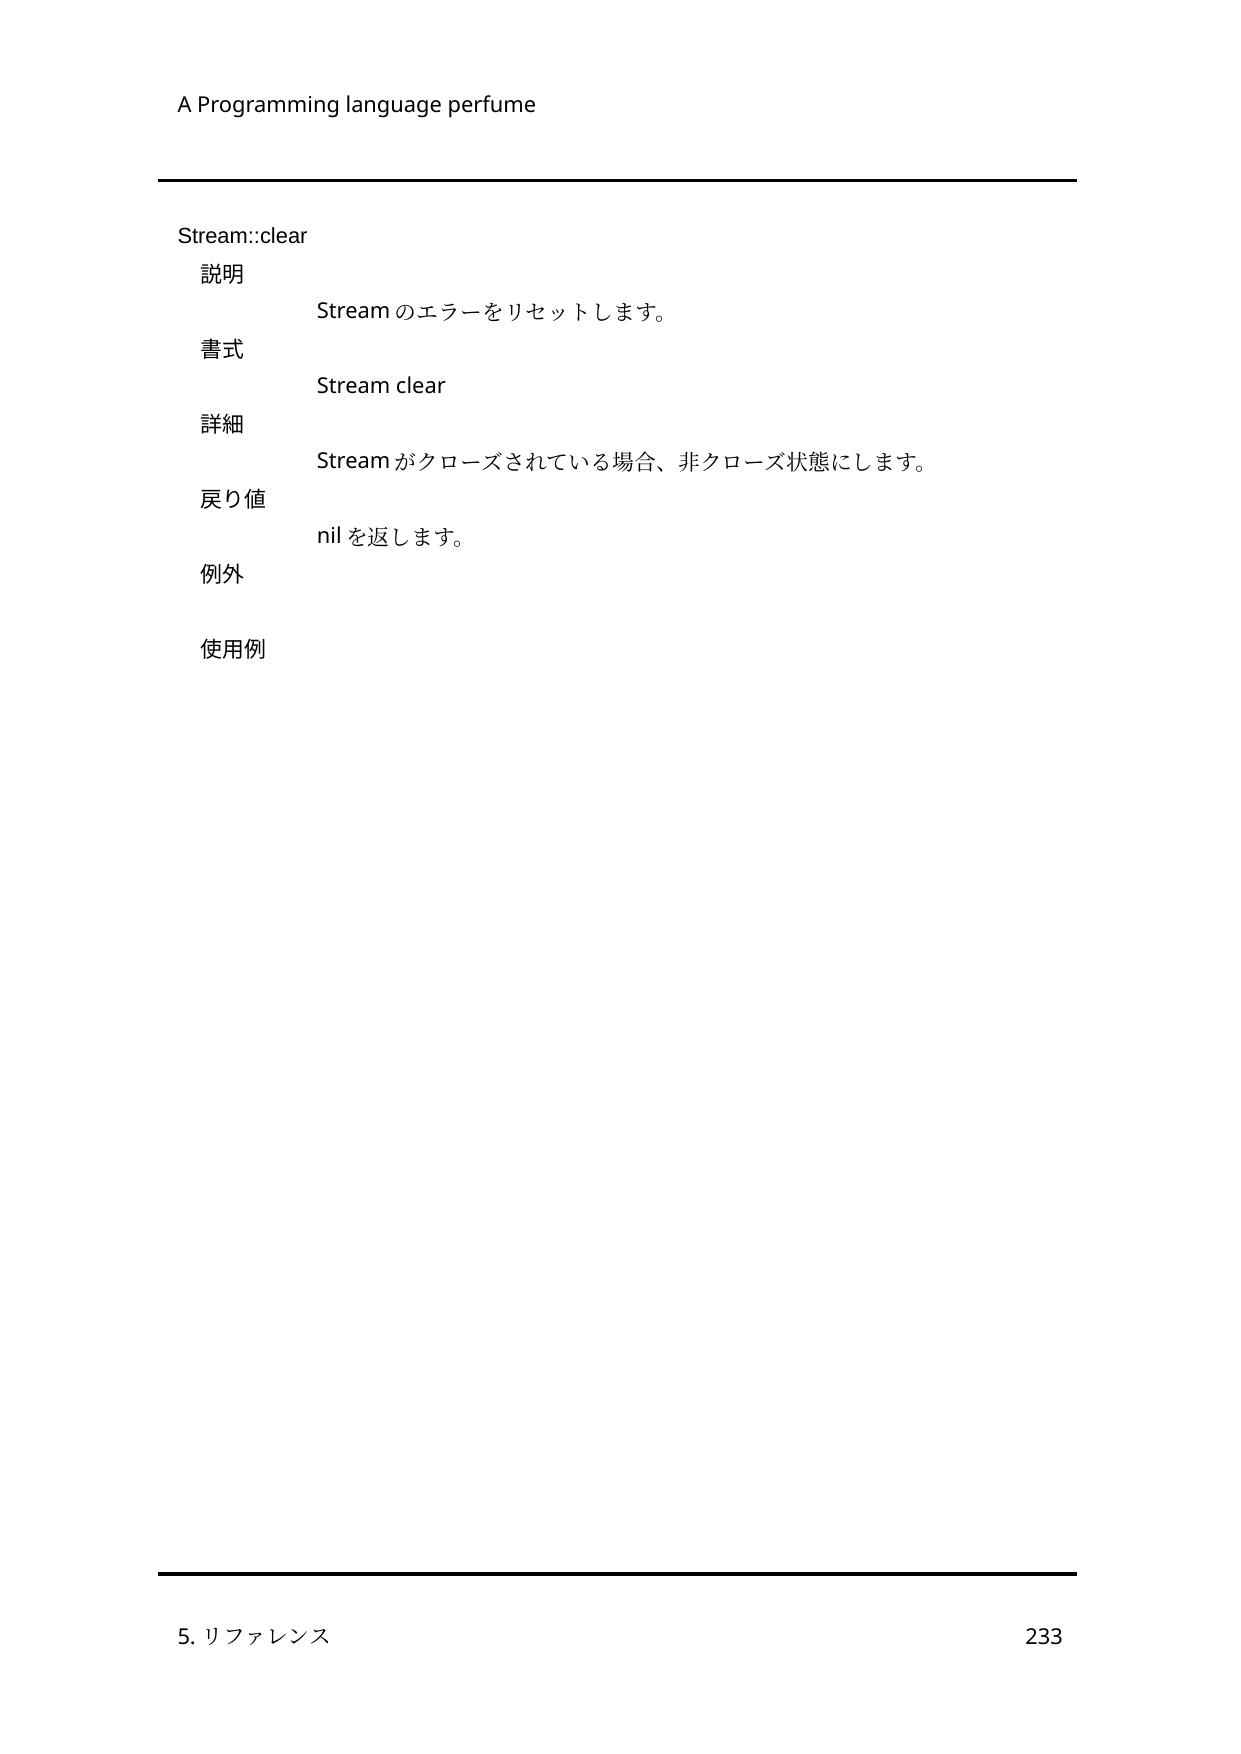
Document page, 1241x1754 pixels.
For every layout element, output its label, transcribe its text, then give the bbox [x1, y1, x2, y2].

table_header 説明 [200, 254, 317, 329]
table_cell 例外 [200, 554, 317, 629]
table_cell 使用例 [200, 629, 317, 704]
table_cell nilを返します。 [317, 479, 1063, 554]
table_cell Stream clear [317, 329, 1063, 404]
table_cell Streamがクローズされている場合、非クローズ状態にします。 [317, 404, 1063, 479]
table_cell [317, 629, 1063, 704]
table_cell 戻り値 [200, 479, 317, 554]
table_cell [317, 554, 1063, 629]
table_cell 書式 [200, 329, 317, 404]
table_cell 詳細 [200, 404, 317, 479]
table_header Streamのエラーをリセットします。 [317, 254, 1063, 329]
subtitle Stream::clear [177, 217, 1063, 254]
